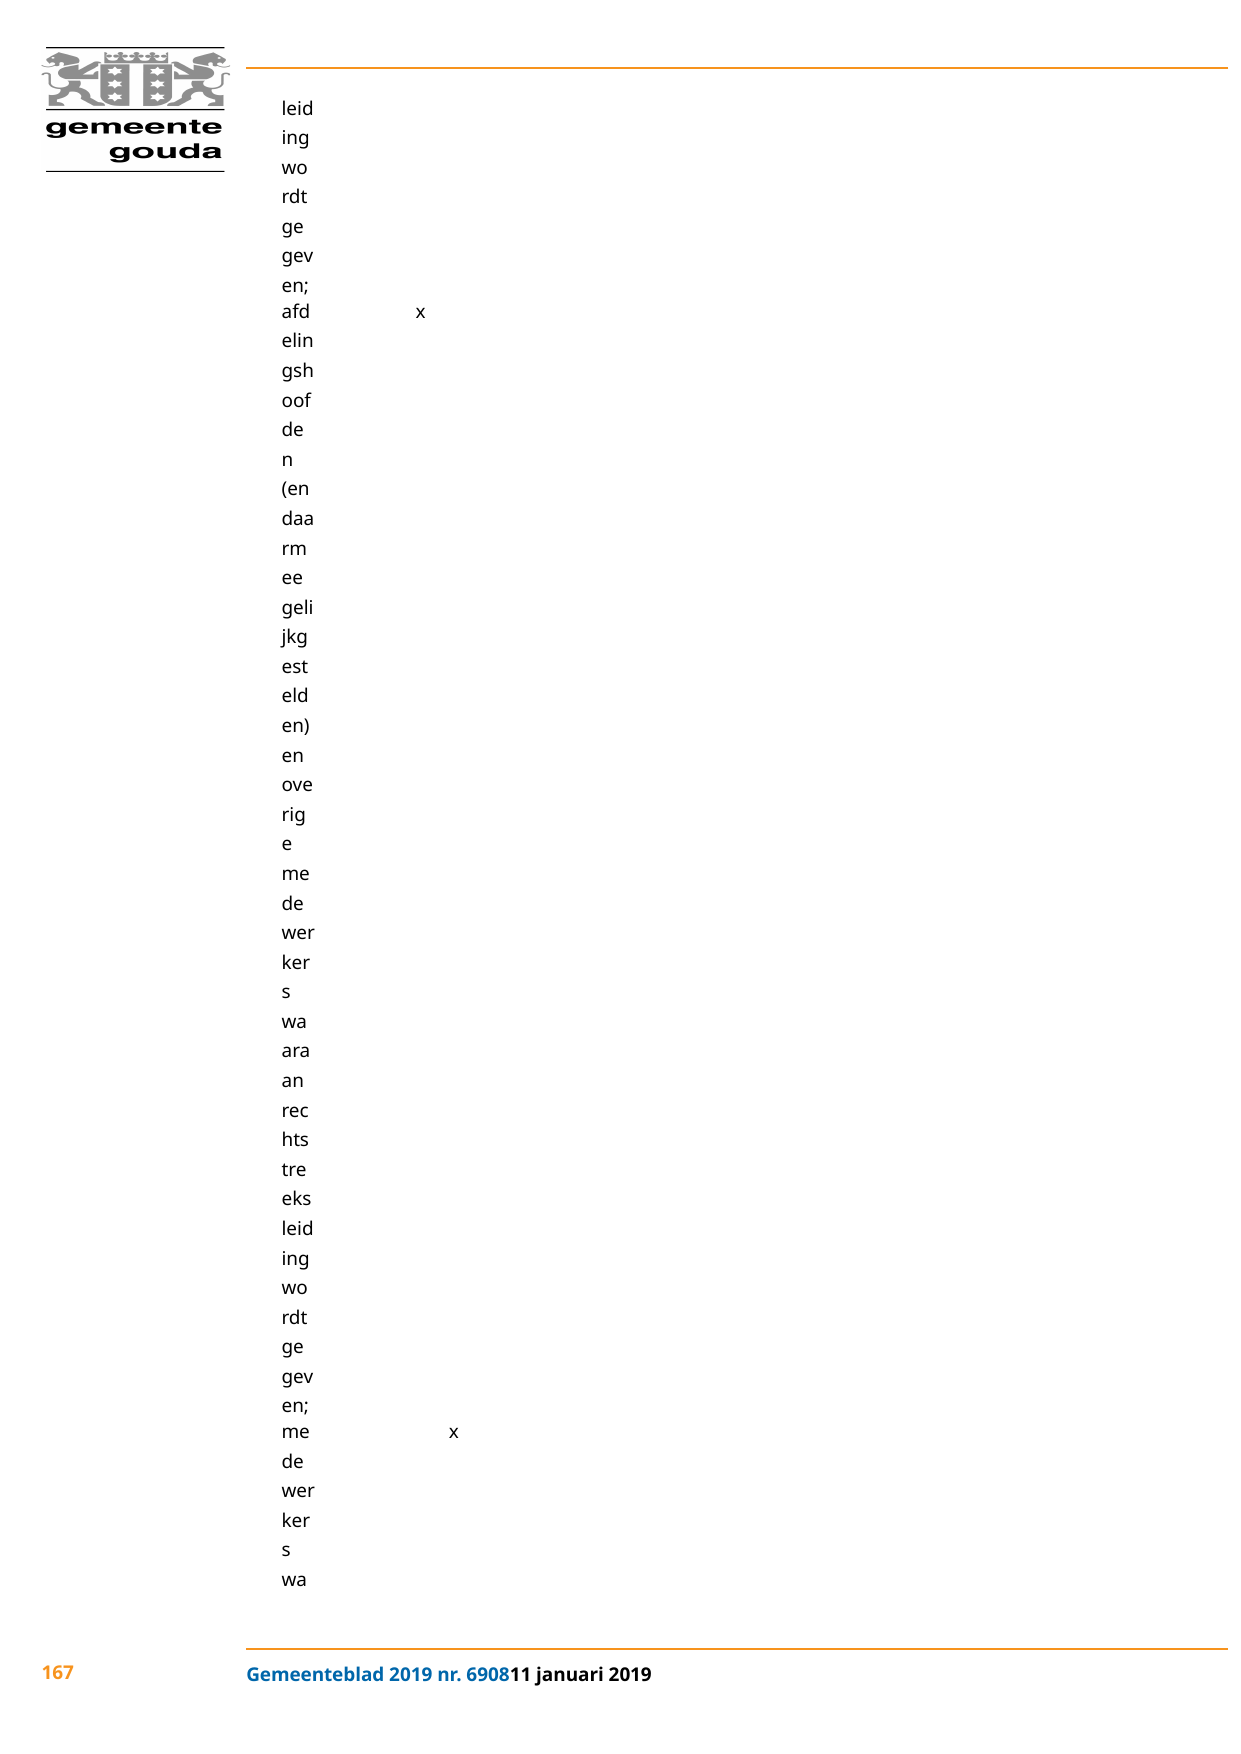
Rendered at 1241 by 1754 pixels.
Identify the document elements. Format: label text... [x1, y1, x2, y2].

table_cell [415, 95, 449, 298]
table_cell [516, 95, 549, 298]
picture [41, 47, 231, 172]
table_cell [315, 298, 348, 1418]
table_cell [516, 1418, 549, 1592]
table_cell x [449, 1418, 482, 1592]
table_cell x [415, 298, 449, 1418]
table_cell [348, 298, 382, 1418]
table_cell [315, 95, 348, 298]
table_cell [449, 298, 482, 1418]
table_cell [382, 95, 415, 298]
table_cell [482, 95, 516, 298]
table_cell [516, 298, 549, 1418]
table_cell [482, 298, 516, 1418]
table_cell [382, 1418, 415, 1592]
table_cell [315, 1418, 348, 1592]
table_cell [348, 95, 382, 298]
table_cell [482, 1418, 516, 1592]
table_cell [415, 1418, 449, 1592]
table_cell [449, 95, 482, 298]
table_cell [348, 1418, 382, 1592]
table_cell afdelingshoofden (en daarmee gelijkgestelden) en overige medewerkers waaraan rechtstreeks leiding wordt gegeven; [281, 298, 315, 1418]
table_cell [382, 298, 415, 1418]
table_cell [248, 95, 281, 1592]
table_cell leiding wordt gegeven; [281, 95, 315, 298]
table_cell medewerkers wa [281, 1418, 315, 1592]
